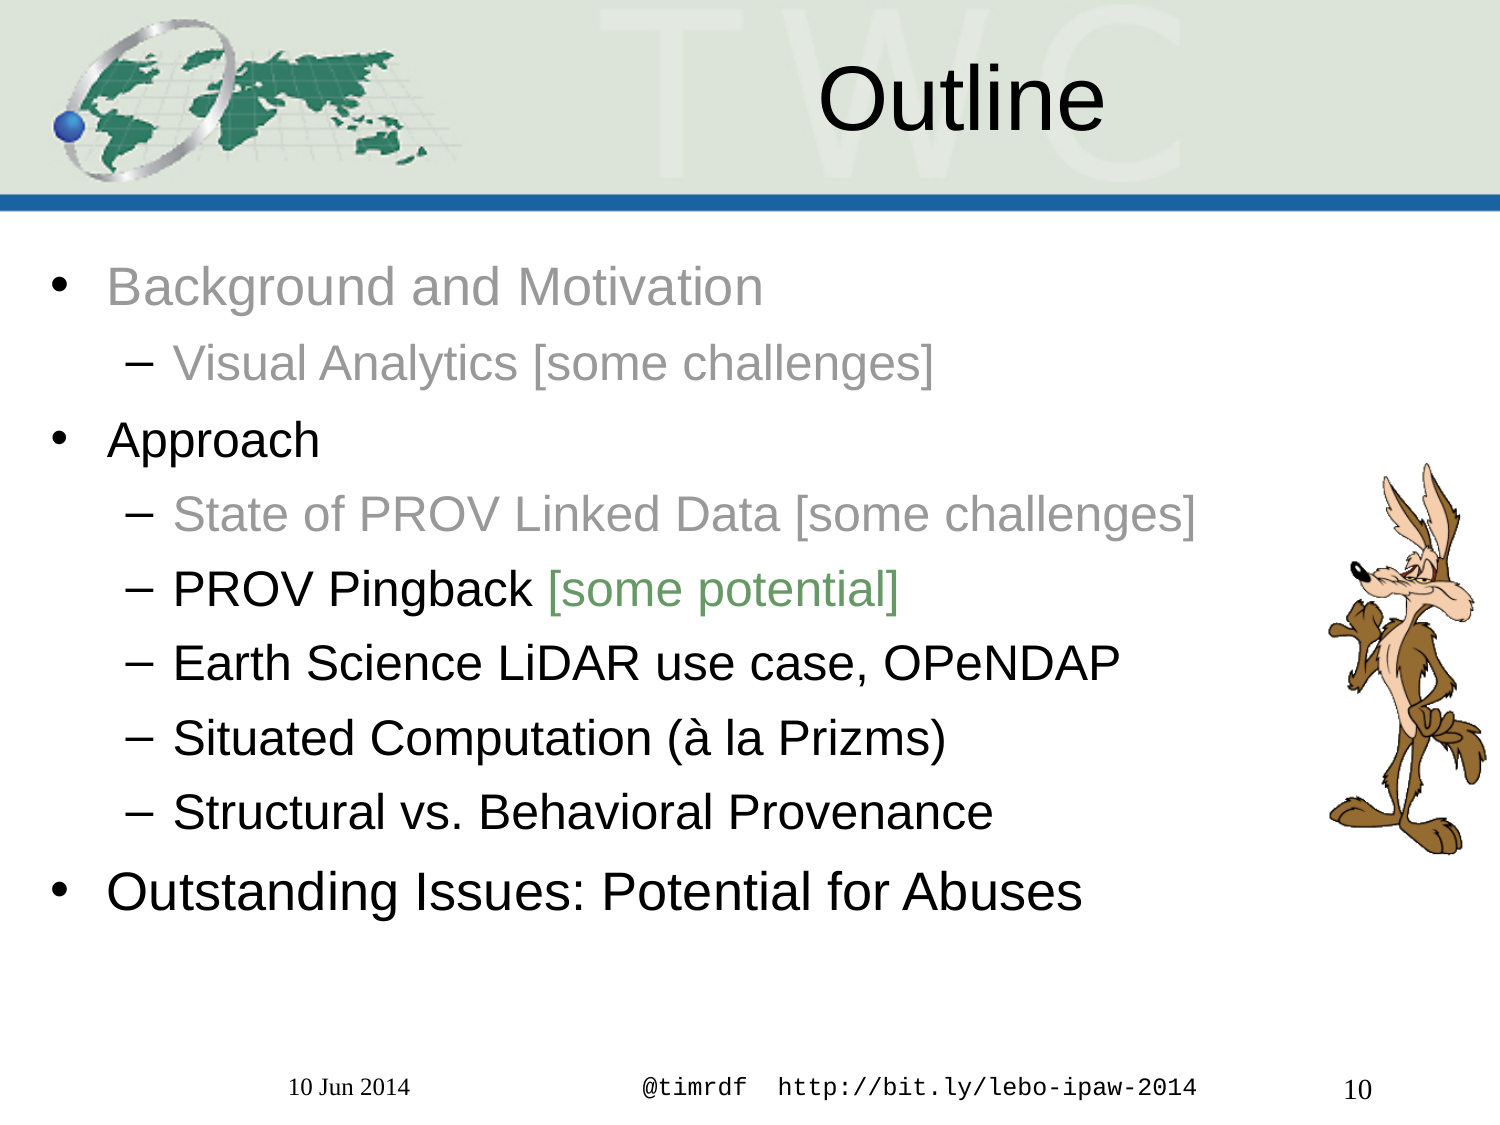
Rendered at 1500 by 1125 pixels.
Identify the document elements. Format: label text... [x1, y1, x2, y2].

picture [0, 0, 1500, 212]
title Outline [424, 0, 1500, 188]
list Background and Motivation Visual Analytics [some challenges] Approach State of PROV Linked Data [some challenges] PROV Pingback [some potential] Earth Science LiDAR use case, OPeNDAP Situated Computation (à la Prizms) Structural vs. Behavioral Provenance Outstanding Issues: Potential for Abuses [35, 243, 1359, 918]
picture [1359, 462, 1500, 864]
